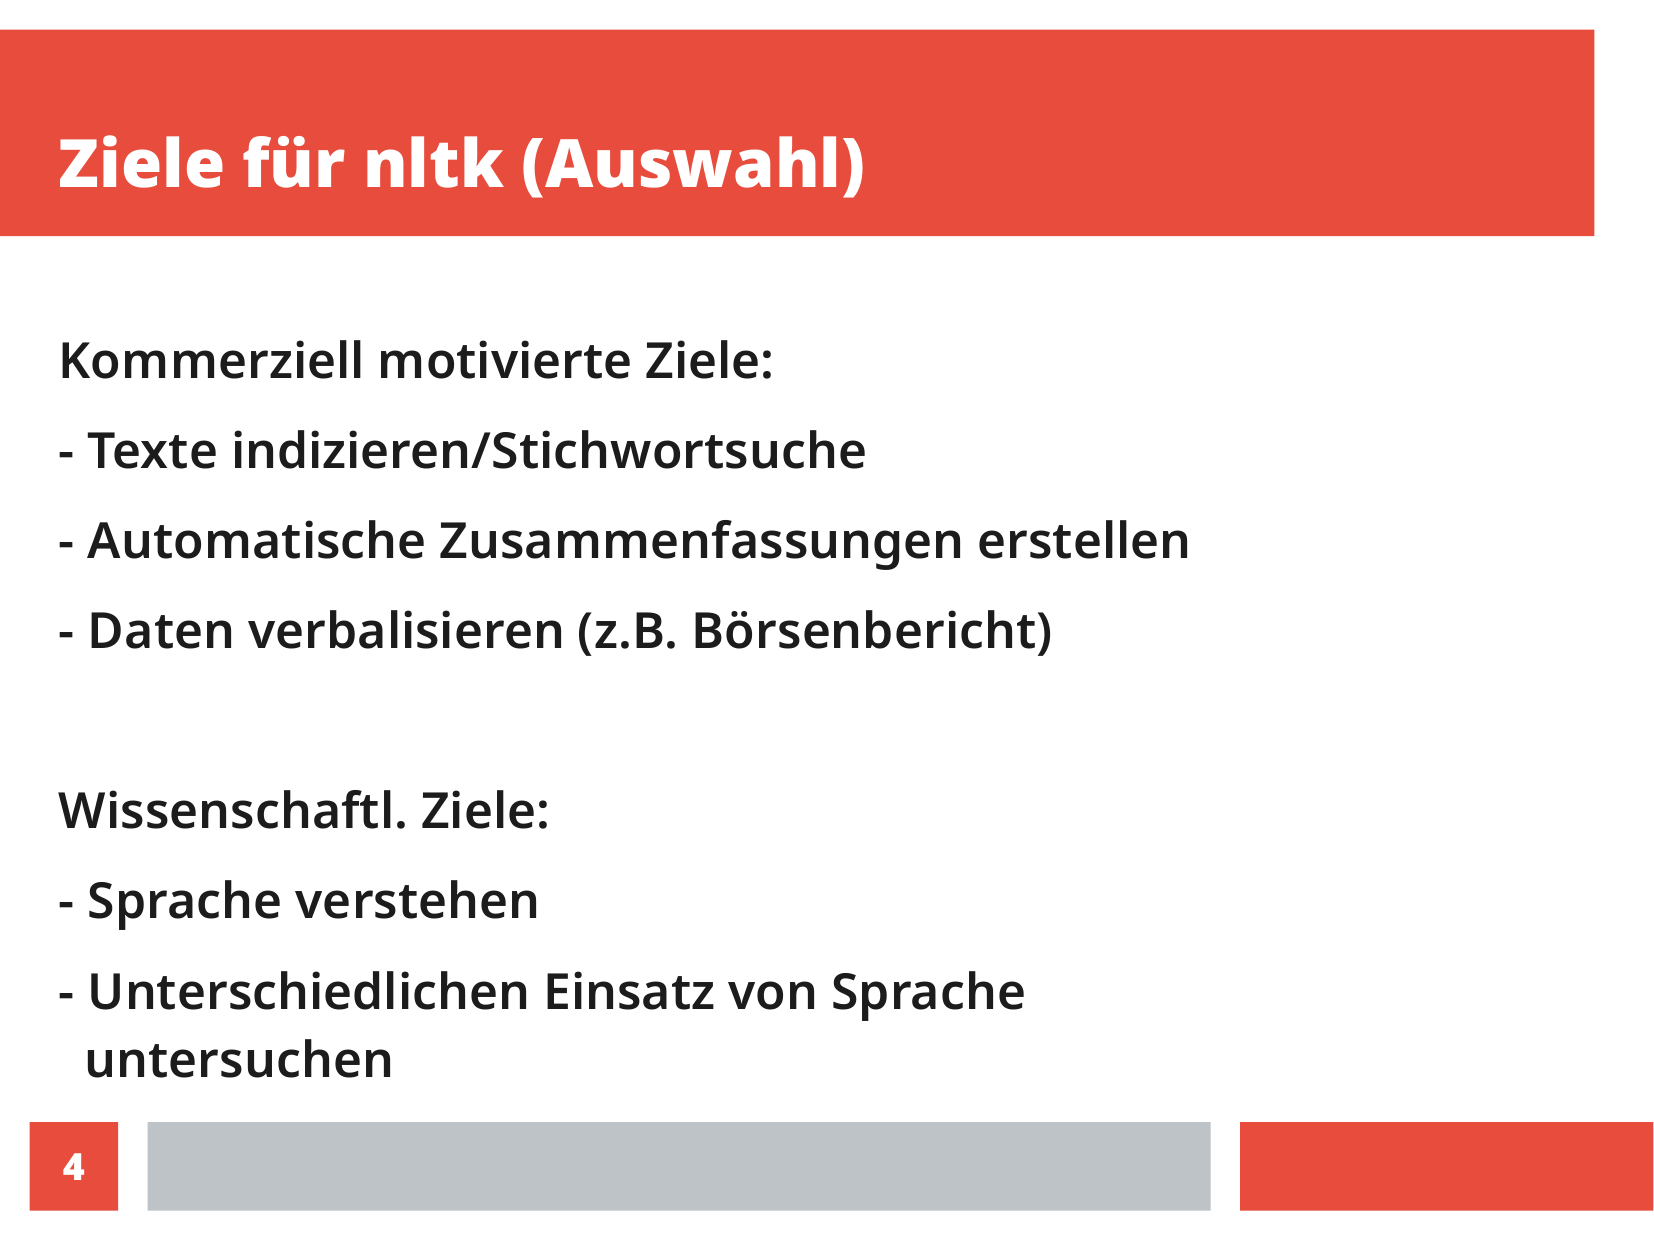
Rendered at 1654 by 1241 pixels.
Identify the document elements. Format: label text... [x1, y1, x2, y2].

title Ziele für nltk (Auswahl) [59, 59, 1595, 207]
list Kommerziell motivierte Ziele: - Texte indizieren/Stichwortsuche - Automatische Zusammenfassungen erstellen - Daten verbalisieren (z.B. Börsenbericht) Wissenschaftl. Ziele: - Sprache verstehen - Unterschiedlichen Einsatz von Sprache untersuchen [59, 324, 1565, 1093]
